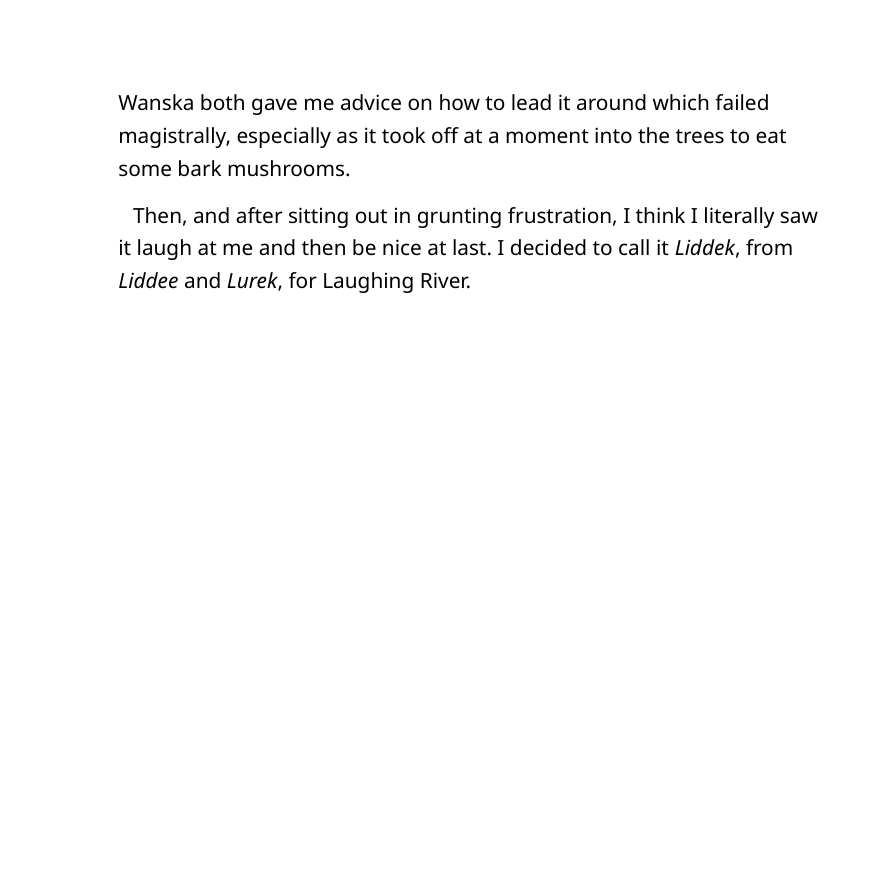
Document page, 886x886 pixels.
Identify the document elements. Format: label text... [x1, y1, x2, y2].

text Wanska both gave me advice on how to lead it around which failed magistrally, especially as it took off at a moment into the trees to eat some bark mushrooms. [118, 88, 827, 182]
text Then, and after sitting out in grunting frustration, I think I literally saw it laugh at me and then be nice at last. I decided to call it Liddek, from Liddee and Lurek, for Laughing River. [118, 201, 827, 294]
